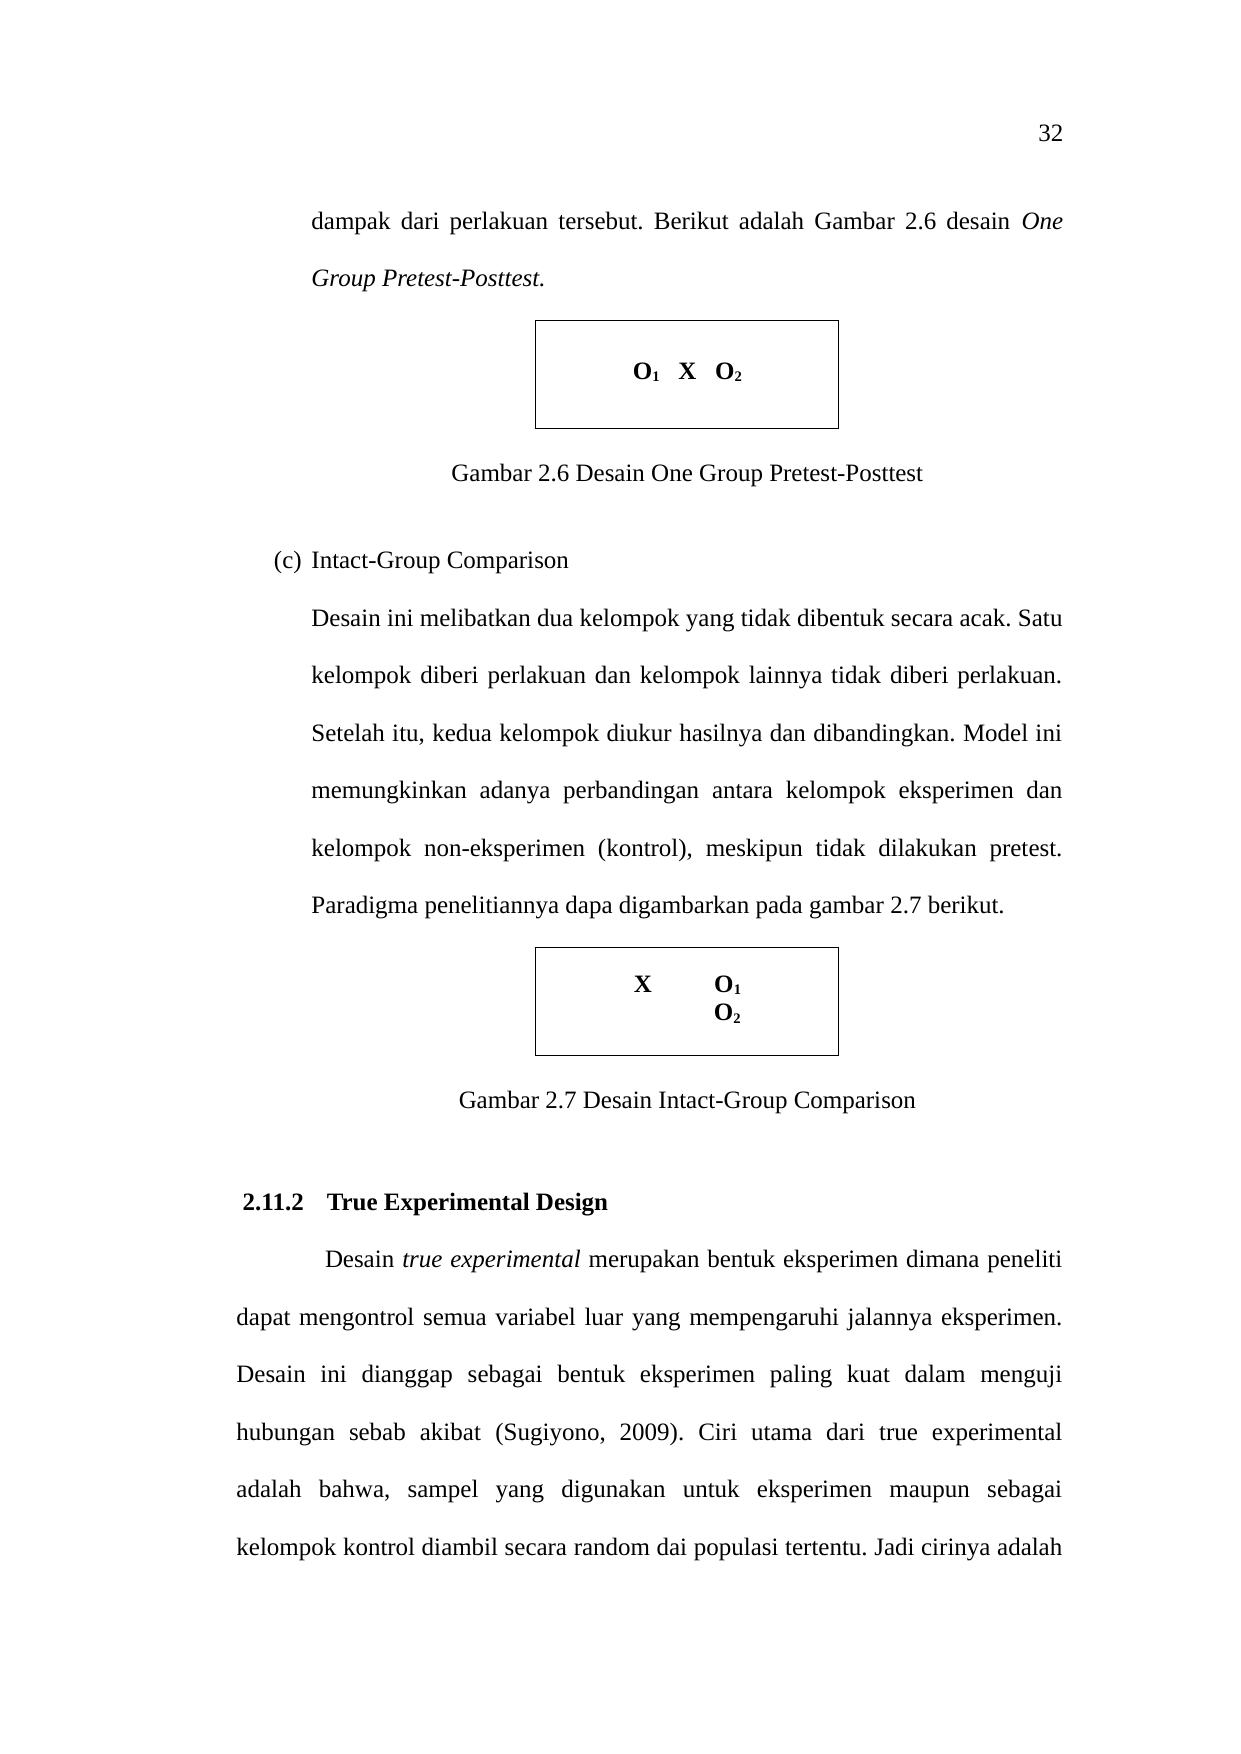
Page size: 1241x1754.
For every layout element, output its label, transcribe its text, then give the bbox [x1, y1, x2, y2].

list Intact-Group Comparison [274, 545, 1063, 574]
list Gambar 2.6 Desain One Group Pretest-Posttest [432, 350, 942, 487]
list O1 X O2 [544, 356, 830, 385]
list dampak dari perlakuan tersebut. Berikut adalah Gambar 2.6 desain One Group Pretest-Posttest. [274, 206, 1063, 292]
list X O1 [544, 969, 830, 997]
subtitle True Experimental Design [236, 1187, 1063, 1216]
text Desain true experimental merupakan bentuk eksperimen dimana peneliti dapat mengontrol semua variabel luar yang mempengaruhi jalannya eksperimen. Desain ini dianggap sebagai bentuk eksperimen paling kuat dalam menguji hubungan sebab akibat (Sugiyono, 2009). Ciri utama dari true experimental adalah bahwa, sampel yang digunakan untuk eksperimen maupun sebagai kelompok kontrol diambil secara random dai populasi tertentu. Jadi cirinya adalah [236, 1244, 1063, 1561]
list O2 [544, 997, 830, 1026]
list Desain ini melibatkan dua kelompok yang tidak dibentuk secara acak. Satu kelompok diberi perlakuan dan kelompok lainnya tidak diberi perlakuan. Setelah itu, kedua kelompok diukur hasilnya dan dibandingkan. Model ini memungkinkan adanya perbandingan antara kelompok eksperimen dan kelompok non-eksperimen (kontrol), meskipun tidak dilakukan pretest. Paradigma penelitiannya dapa digambarkan pada gambar 2.7 berikut. [274, 603, 1063, 919]
list Gambar 2.7 Desain Intact-Group Comparison [432, 977, 942, 1114]
